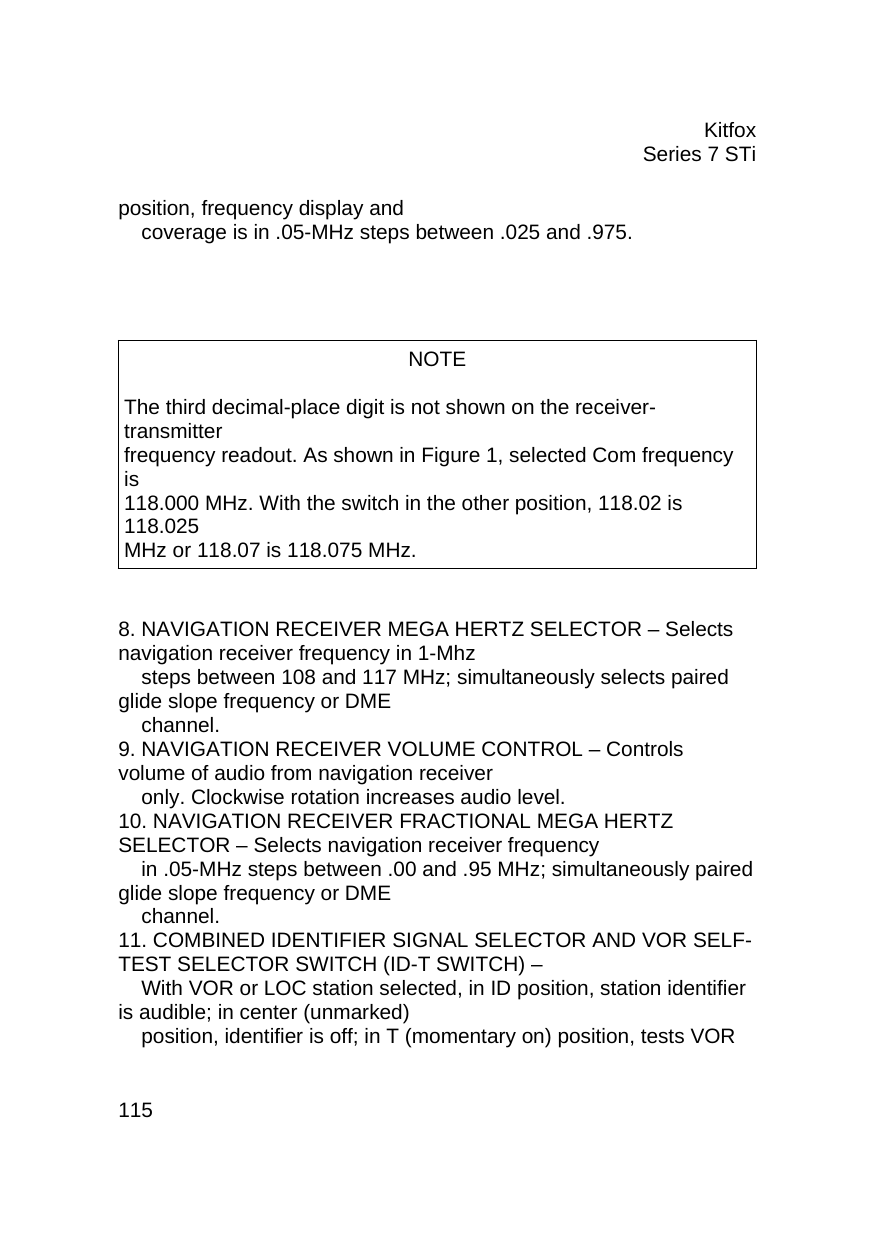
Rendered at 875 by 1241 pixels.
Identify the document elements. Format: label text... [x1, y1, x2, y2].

text With VOR or LOC station selected, in ID position, station identifier is audible; in center (unmarked) [118, 976, 756, 1024]
text 8. NAVIGATION RECEIVER MEGA HERTZ SELECTOR – Selects navigation receiver frequency in 1-Mhz [118, 617, 756, 665]
text channel. [118, 904, 756, 928]
text only. Clockwise rotation increases audio level. [118, 784, 756, 808]
text steps between 108 and 117 MHz; simultaneously selects paired glide slope frequency or DME [118, 665, 756, 713]
text 10. NAVIGATION RECEIVER FRACTIONAL MEGA HERTZ SELECTOR – Selects navigation receiver frequency [118, 808, 756, 856]
text position, frequency display and [118, 196, 756, 220]
text in .05-MHz steps between .00 and .95 MHz; simultaneously paired glide slope frequency or DME [118, 856, 756, 904]
table_header NOTE The third decimal-place digit is not shown on the receiver-transmitter frequency readout. As shown in Figure 1, selected Com frequency is 118.000 MHz. With the switch in the other position, 118.02 is 118.025 MHz or 118.07 is 118.075 MHz. [119, 341, 756, 568]
text position, identifier is off; in T (momentary on) position, tests VOR [118, 1024, 756, 1048]
text coverage is in .05-MHz steps between .025 and .975. [118, 220, 756, 244]
text 9. NAVIGATION RECEIVER VOLUME CONTROL – Controls volume of audio from navigation receiver [118, 737, 756, 784]
text 11. COMBINED IDENTIFIER SIGNAL SELECTOR AND VOR SELF-TEST SELECTOR SWITCH (ID-T SWITCH) – [118, 928, 756, 976]
text channel. [118, 713, 756, 737]
